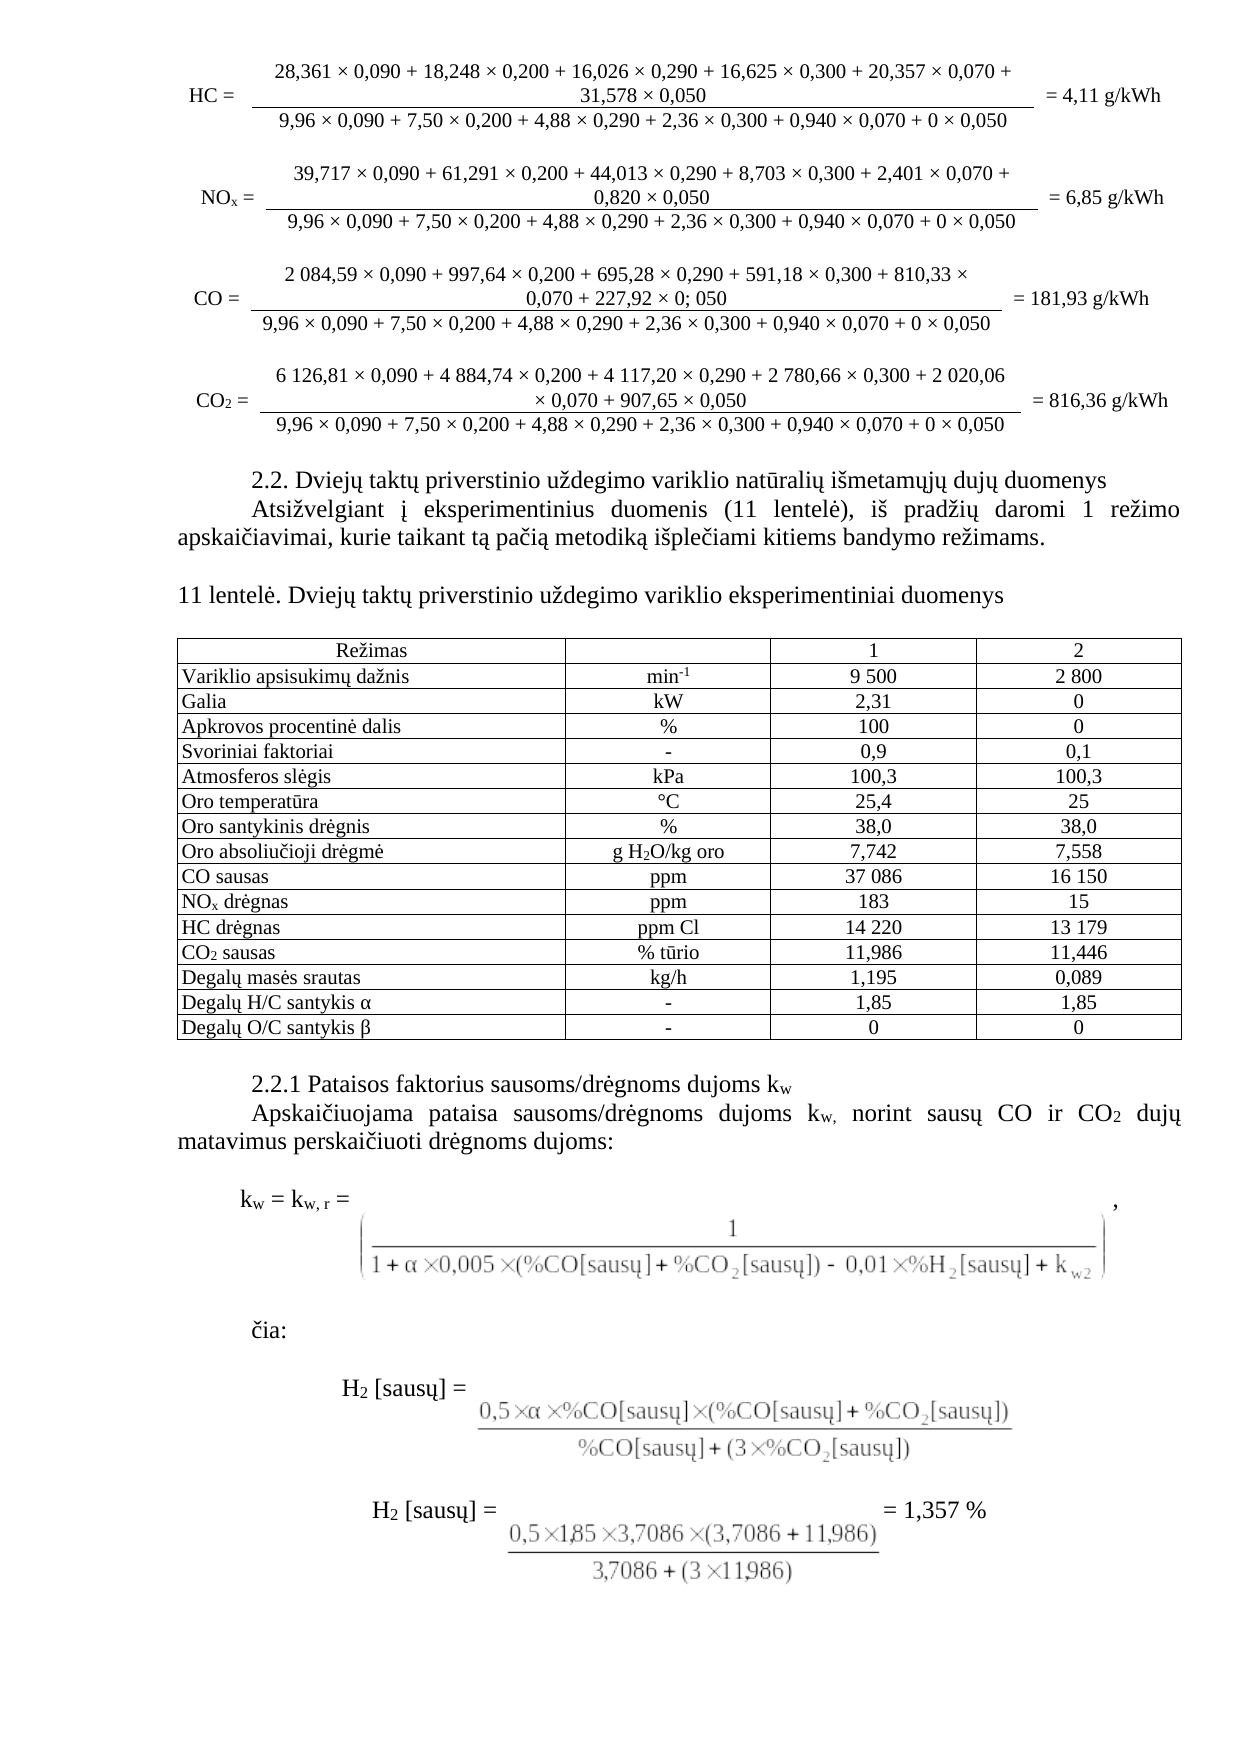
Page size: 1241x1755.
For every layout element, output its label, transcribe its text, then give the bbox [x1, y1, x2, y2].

table_cell Atmosferos slėgis [178, 764, 565, 788]
table_cell kW [566, 689, 770, 713]
table_cell min-1 [566, 664, 770, 688]
table_cell HC drėgnas [178, 915, 565, 939]
table_cell - [566, 1015, 770, 1039]
table_cell 2 800 [977, 664, 1181, 688]
table_cell Oro absoliučioji drėgmė [178, 839, 565, 863]
table_header NOx = [177, 161, 266, 233]
text čia: [177, 1316, 1181, 1344]
table_cell 1,195 [771, 965, 976, 989]
table_cell - [566, 739, 770, 763]
table_header 28,361 × 0,090 + 18,248 × 0,200 + 16,026 × 0,290 + 16,625 × 0,300 + 20,357 × 0,070 + 31,578 × 0,050 [252, 59, 1034, 107]
text H2 [sausų] = [177, 1373, 1181, 1467]
table_cell 0 [771, 1015, 976, 1039]
table_cell 100,3 [771, 764, 976, 788]
table_cell 11,446 [977, 940, 1181, 964]
table_cell 9,96 × 0,090 + 7,50 × 0,200 + 4,88 × 0,290 + 2,36 × 0,300 + 0,940 × 0,070 + 0 × 0,050 [266, 210, 1037, 233]
table_cell Galia [178, 689, 565, 713]
table_cell 100 [771, 714, 976, 738]
table_cell Degalų masės srautas [178, 965, 565, 989]
table_cell 16 150 [977, 864, 1181, 888]
table_header = 6,85 g/kWh [1038, 161, 1181, 233]
table_cell 0,9 [771, 739, 976, 763]
table_header CO2 = [177, 364, 260, 436]
table_cell Apkrovos procentinė dalis [178, 714, 565, 738]
table_cell 9,96 × 0,090 + 7,50 × 0,200 + 4,88 × 0,290 + 2,36 × 0,300 + 0,940 × 0,070 + 0 × 0,050 [251, 311, 1002, 335]
table_cell kg/h [566, 965, 770, 989]
table_cell 11,986 [771, 940, 976, 964]
table_cell NOx drėgnas [178, 890, 565, 913]
table_cell 25 [977, 789, 1181, 813]
table_cell 0 [977, 689, 1181, 713]
table_cell ppm [566, 864, 770, 888]
text 2.2. Dviejų taktų priverstinio uždegimo variklio natūralių išmetamųjų dujų duomenys [177, 465, 1181, 494]
table_cell ppm Cl [566, 915, 770, 939]
table_cell Degalų O/C santykis β [178, 1015, 565, 1039]
table_header CO = [177, 262, 251, 335]
table_cell 0,089 [977, 965, 1181, 989]
table_cell % [566, 714, 770, 738]
table_header = 181,93 g/kWh [1002, 262, 1181, 335]
table_cell Oro temperatūra [178, 789, 565, 813]
table_header Režimas [178, 639, 565, 662]
text kw = kw, r = , [177, 1184, 1181, 1287]
table_cell 38,0 [977, 814, 1181, 838]
table_cell 13 179 [977, 915, 1181, 939]
table_cell 0 [977, 1015, 1181, 1039]
table_header 39,717 × 0,090 + 61,291 × 0,200 + 44,013 × 0,290 + 8,703 × 0,300 + 2,401 × 0,070 + 0,820 × 0,050 [266, 161, 1037, 209]
text H2 [sausų] = = 1,357 % [177, 1496, 1181, 1588]
table_header HC = [177, 59, 252, 132]
table_cell kPa [566, 764, 770, 788]
table_header = 4,11 g/kWh [1034, 59, 1181, 132]
table_cell 0,1 [977, 739, 1181, 763]
table_cell CO sausas [178, 864, 565, 888]
table_cell ppm [566, 890, 770, 913]
table_cell Oro santykinis drėgnis [178, 814, 565, 838]
table_cell - [566, 990, 770, 1014]
table_cell 9,96 × 0,090 + 7,50 × 0,200 + 4,88 × 0,290 + 2,36 × 0,300 + 0,940 × 0,070 + 0 × 0,050 [260, 413, 1021, 436]
table_cell 14 220 [771, 915, 976, 939]
table_cell 2,31 [771, 689, 976, 713]
table_cell 25,4 [771, 789, 976, 813]
table_cell °C [566, 789, 770, 813]
table_cell % tūrio [566, 940, 770, 964]
table_header = 816,36 g/kWh [1021, 364, 1181, 436]
table_cell 9,96 × 0,090 + 7,50 × 0,200 + 4,88 × 0,290 + 2,36 × 0,300 + 0,940 × 0,070 + 0 × 0,050 [252, 108, 1034, 132]
table_cell 1,85 [771, 990, 976, 1014]
table_header [566, 639, 770, 662]
table_header 6 126,81 × 0,090 + 4 884,74 × 0,200 + 4 117,20 × 0,290 + 2 780,66 × 0,300 + 2 020,06 × 0,070 + 907,65 × 0,050 [260, 364, 1021, 412]
table_cell 38,0 [771, 814, 976, 838]
table_cell 100,3 [977, 764, 1181, 788]
table_cell 7,558 [977, 839, 1181, 863]
table_cell 37 086 [771, 864, 976, 888]
table_cell 183 [771, 890, 976, 913]
text Atsižvelgiant į eksperimentinius duomenis (11 lentelė), iš pradžių daromi 1 režimo apskaičiavimai, kurie taikant tą pačią metodiką išplečiami kitiems bandymo režimams. [177, 494, 1181, 551]
table_cell CO2 sausas [178, 940, 565, 964]
table_cell 1,85 [977, 990, 1181, 1014]
table_header 2 [977, 639, 1181, 662]
table_cell Degalų H/C santykis α [178, 990, 565, 1014]
table_header 2 084,59 × 0,090 + 997,64 × 0,200 + 695,28 × 0,290 + 591,18 × 0,300 + 810,33 × 0,070 + 227,92 × 0; 050 [251, 262, 1002, 310]
table_cell 15 [977, 890, 1181, 913]
table_cell 0 [977, 714, 1181, 738]
table_cell g H2O/kg oro [566, 839, 770, 863]
table_cell Svoriniai faktoriai [178, 739, 565, 763]
text Apskaičiuojama pataisa sausoms/drėgnoms dujoms kw, norint sausų CO ir CO2 dujų matavimus perskaičiuoti drėgnoms dujoms: [177, 1098, 1181, 1155]
text 11 lentelė. Dviejų taktų priverstinio uždegimo variklio eksperimentiniai duomenys [177, 580, 1181, 609]
table_cell Variklio apsisukimų dažnis [178, 664, 565, 688]
table_cell 7,742 [771, 839, 976, 863]
table_cell % [566, 814, 770, 838]
text 2.2.1 Pataisos faktorius sausoms/drėgnoms dujoms kw [177, 1069, 1181, 1098]
table_header 1 [771, 639, 976, 662]
table_cell 9 500 [771, 664, 976, 688]
